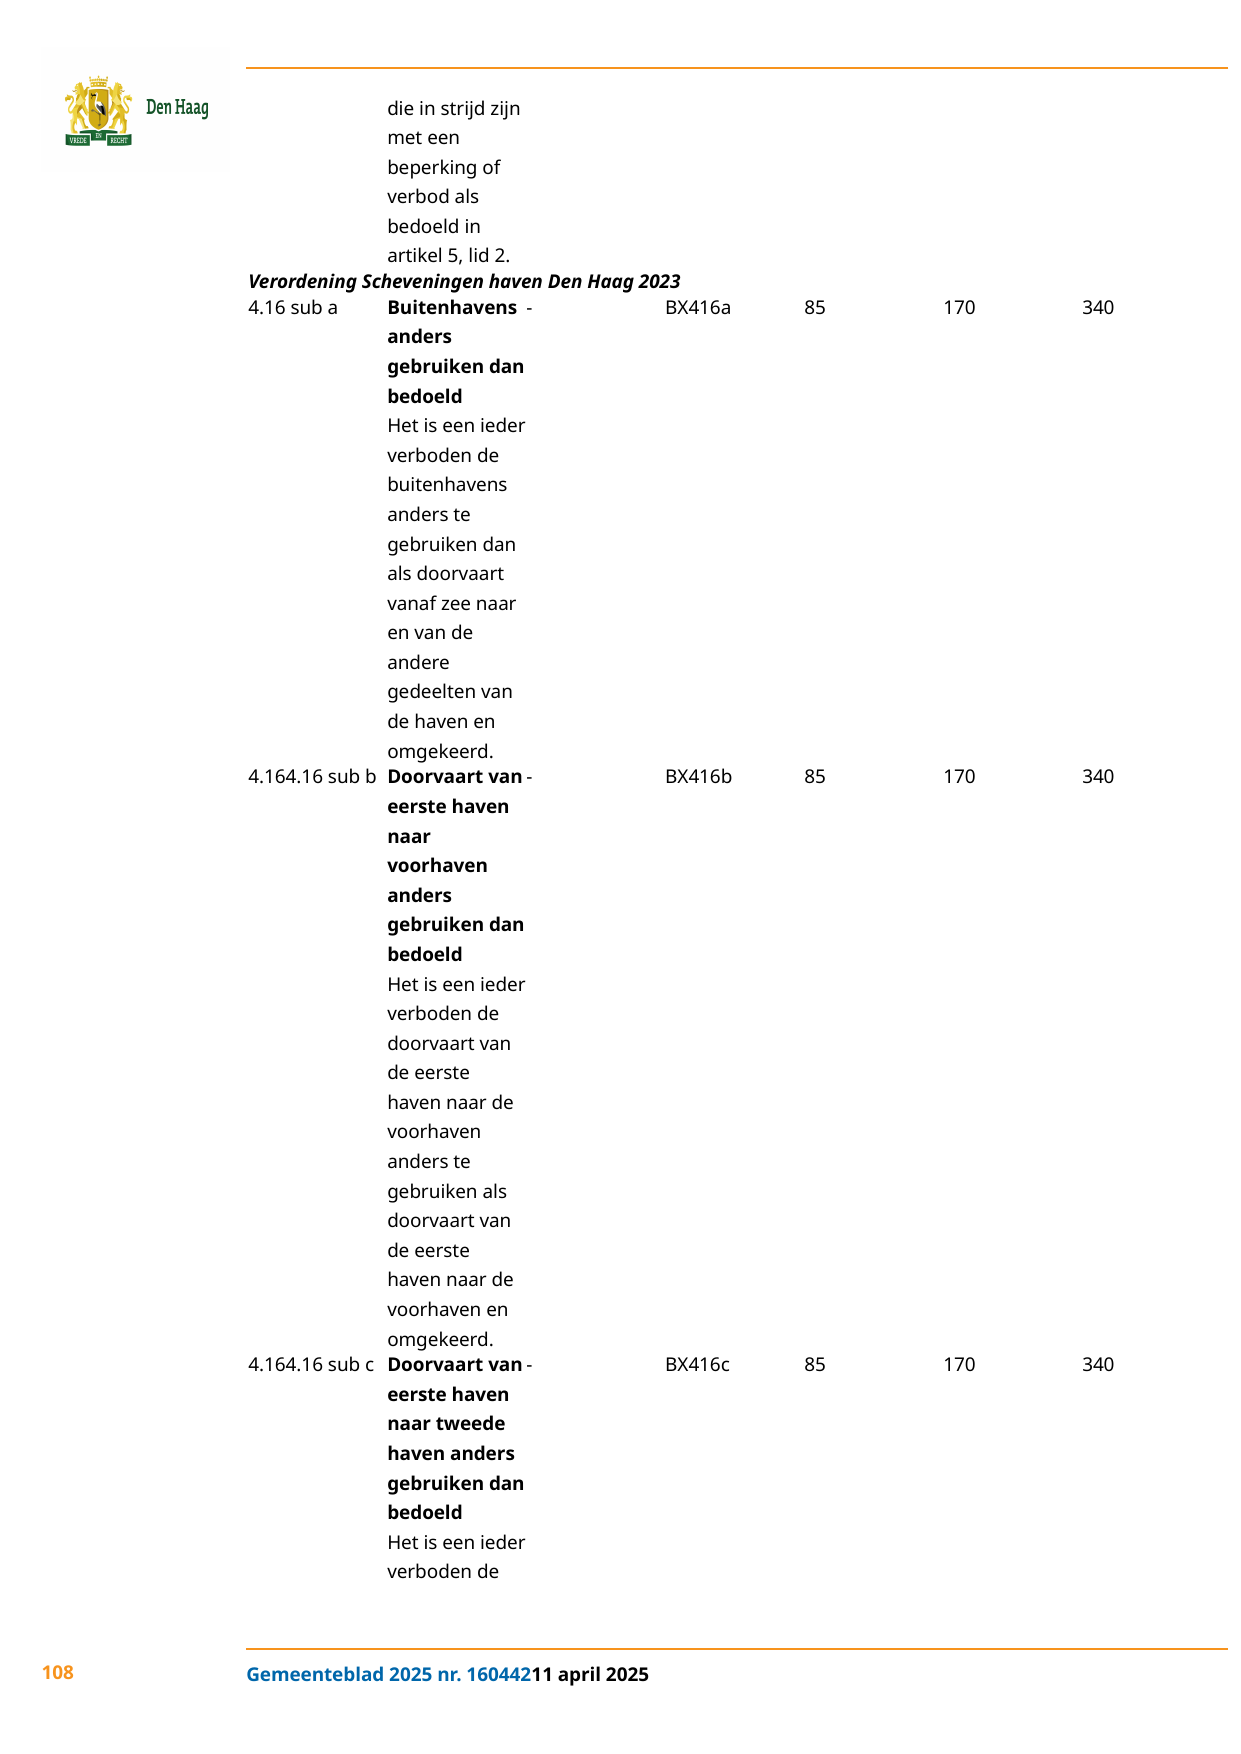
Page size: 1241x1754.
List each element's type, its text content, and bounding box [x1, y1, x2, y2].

table_cell - [526, 294, 665, 764]
table_cell Verordening Scheveningen haven Den Haag 2023 [248, 269, 1152, 294]
table_cell BX416c [665, 1351, 804, 1584]
table_cell 4.164.16 sub b [248, 764, 387, 1351]
table_cell [248, 95, 387, 268]
table_cell [804, 95, 943, 268]
table_cell BX416a [665, 294, 804, 764]
table_cell - [526, 764, 665, 1351]
table_cell 170 [943, 1351, 1082, 1584]
table_cell [1082, 95, 1152, 268]
table_cell Doorvaart van eerste haven naar tweede haven anders gebruiken dan bedoeld Het is een ieder verboden de [387, 1351, 526, 1584]
table_cell 85 [804, 764, 943, 1351]
table_cell 85 [804, 294, 943, 764]
table_cell 340 [1082, 764, 1152, 1351]
table_cell 340 [1082, 294, 1152, 764]
table_cell 170 [943, 764, 1082, 1351]
table_cell [665, 95, 804, 268]
table_cell 170 [943, 294, 1082, 764]
table_cell Buitenhavens anders gebruiken dan bedoeld Het is een ieder verboden de buitenhavens anders te gebruiken dan als doorvaart vanaf zee naar en van de andere gedeelten van de haven en omgekeerd. [387, 294, 526, 764]
table_cell - [526, 95, 665, 268]
table_cell Doorvaart van eerste haven naar voorhaven anders gebruiken dan bedoeld Het is een ieder verboden de doorvaart van de eerste haven naar de voorhaven anders te gebruiken als doorvaart van de eerste haven naar de voorhaven en omgekeerd. [387, 764, 526, 1351]
table_cell - [526, 1351, 665, 1584]
table_cell die in strijd zijn met een beperking of verbod als bedoeld in artikel 5, lid 2. [387, 95, 526, 268]
picture [41, 47, 231, 172]
table_cell 340 [1082, 1351, 1152, 1584]
table_cell [943, 95, 1082, 268]
table_cell 4.16 sub a [248, 294, 387, 764]
table_cell 4.164.16 sub c [248, 1351, 387, 1584]
table_cell 85 [804, 1351, 943, 1584]
table_cell BX416b [665, 764, 804, 1351]
